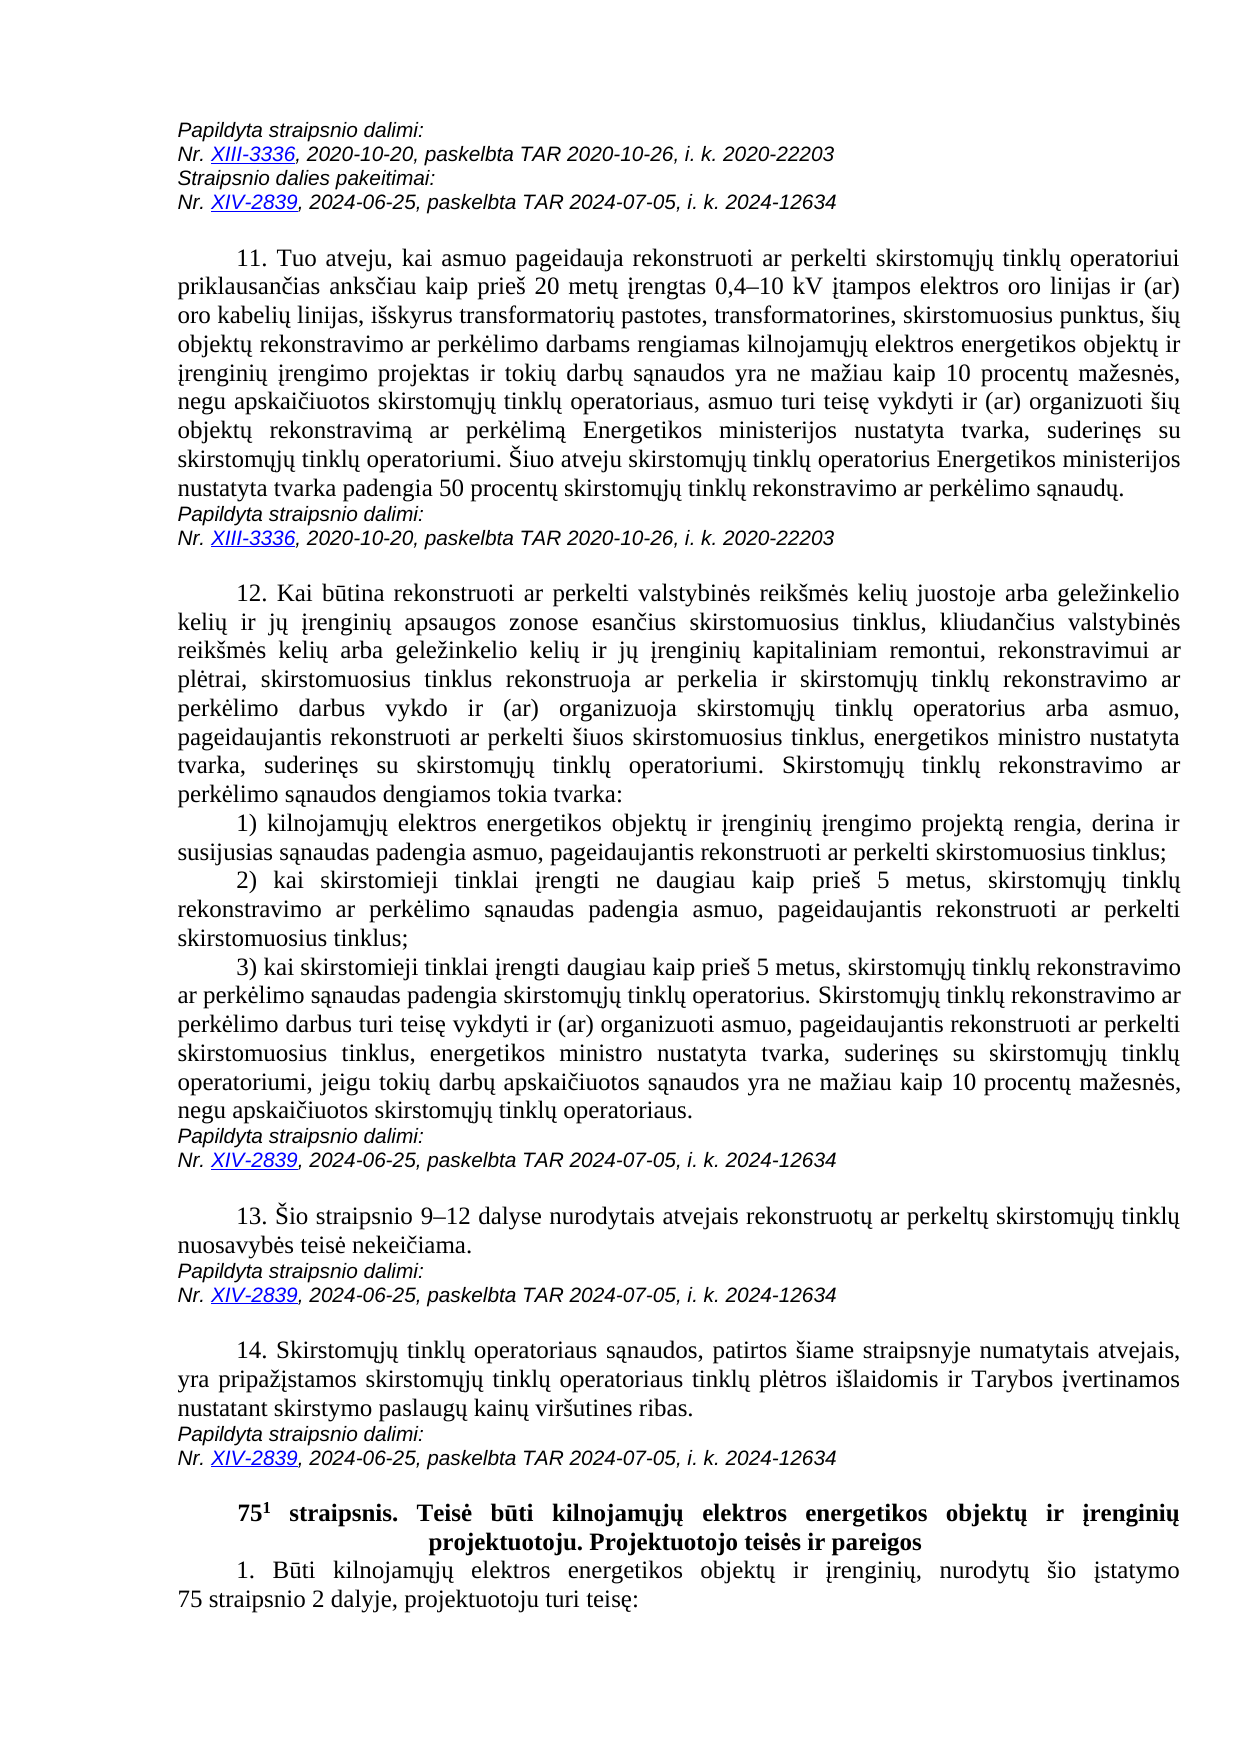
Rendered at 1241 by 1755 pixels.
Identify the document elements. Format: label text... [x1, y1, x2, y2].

text Nr. XIII-3336, 2020-10-20, paskelbta TAR 2020-10-26, i. k. 2020-22203 [177, 525, 1181, 549]
text Nr. XIV-2839, 2024-06-25, paskelbta TAR 2024-07-05, i. k. 2024-12634 [177, 1148, 1181, 1172]
text Nr. XIII-3336, 2020-10-20, paskelbta TAR 2020-10-26, i. k. 2020-22203 [177, 142, 1181, 166]
text Papildyta straipsnio dalimi: [177, 1124, 1181, 1148]
text Nr. XIV-2839, 2024-06-25, paskelbta TAR 2024-07-05, i. k. 2024-12634 [177, 190, 1181, 214]
text Papildyta straipsnio dalimi: [177, 501, 1181, 525]
text 3) kai skirstomieji tinklai įrengti daugiau kaip prieš 5 metus, skirstomųjų tinklų rekonstravimo ar perkėlimo sąnaudas padengia skirstomųjų tinklų operatorius. Skirstomųjų tinklų rekonstravimo ar perkėlimo darbus turi teisę vykdyti ir (ar) organizuoti asmuo, pageidaujantis rekonstruoti ar perkelti skirstomuosius tinklus, energetikos ministro nustatyta tvarka, suderinęs su skirstomųjų tinklų operatoriumi, jeigu tokių darbų apskaičiuotos sąnaudos yra ne mažiau kaip 10 procentų mažesnės, negu apskaičiuotos skirstomųjų tinklų operatoriaus. [177, 952, 1181, 1124]
text Nr. XIV-2839, 2024-06-25, paskelbta TAR 2024-07-05, i. k. 2024-12634 [177, 1445, 1181, 1469]
text 1. Būti kilnojamųjų elektros energetikos objektų ir įrenginių, nurodytų šio įstatymo 75 straipsnio 2 dalyje, projektuotoju turi teisę: [177, 1556, 1181, 1613]
text 12. Kai būtina rekonstruoti ar perkelti valstybinės reikšmės kelių juostoje arba geležinkelio kelių ir jų įrenginių apsaugos zonose esančius skirstomuosius tinklus, kliudančius valstybinės reikšmės kelių arba geležinkelio kelių ir jų įrenginių kapitaliniam remontui, rekonstravimui ar plėtrai, skirstomuosius tinklus rekonstruoja ar perkelia ir skirstomųjų tinklų rekonstravimo ar perkėlimo darbus vykdo ir (ar) organizuoja skirstomųjų tinklų operatorius arba asmuo, pageidaujantis rekonstruoti ar perkelti šiuos skirstomuosius tinklus, energetikos ministro nustatyta tvarka, suderinęs su skirstomųjų tinklų operatoriumi. Skirstomųjų tinklų rekonstravimo ar perkėlimo sąnaudos dengiamos tokia tvarka: [177, 578, 1181, 808]
text 13. Šio straipsnio 9–12 dalyse nurodytais atvejais rekonstruotų ar perkeltų skirstomųjų tinklų nuosavybės teisė nekeičiama. [177, 1201, 1181, 1258]
text Papildyta straipsnio dalimi: [177, 1258, 1181, 1282]
text 1) kilnojamųjų elektros energetikos objektų ir įrenginių įrengimo projektą rengia, derina ir susijusias sąnaudas padengia asmuo, pageidaujantis rekonstruoti ar perkelti skirstomuosius tinklus; [177, 808, 1181, 866]
text 14. Skirstomųjų tinklų operatoriaus sąnaudos, patirtos šiame straipsnyje numatytais atvejais, yra pripažįstamos skirstomųjų tinklų operatoriaus tinklų plėtros išlaidomis ir Tarybos įvertinamos nustatant skirstymo paslaugų kainų viršutines ribas. [177, 1335, 1181, 1421]
text Straipsnio dalies pakeitimai: [177, 166, 1181, 190]
text 11. Tuo atveju, kai asmuo pageidauja rekonstruoti ar perkelti skirstomųjų tinklų operatoriui priklausančias anksčiau kaip prieš 20 metų įrengtas 0,4–10 kV įtampos elektros oro linijas ir (ar) oro kabelių linijas, išskyrus transformatorių pastotes, transformatorines, skirstomuosius punktus, šių objektų rekonstravimo ar perkėlimo darbams rengiamas kilnojamųjų elektros energetikos objektų ir įrenginių įrengimo projektas ir tokių darbų sąnaudos yra ne mažiau kaip 10 procentų mažesnės, negu apskaičiuotos skirstomųjų tinklų operatoriaus, asmuo turi teisę vykdyti ir (ar) organizuoti šių objektų rekonstravimą ar perkėlimą Energetikos ministerijos nustatyta tvarka, suderinęs su skirstomųjų tinklų operatoriumi. Šiuo atveju skirstomųjų tinklų operatorius Energetikos ministerijos nustatyta tvarka padengia 50 procentų skirstomųjų tinklų rekonstravimo ar perkėlimo sąnaudų. [177, 243, 1181, 501]
text Nr. XIV-2839, 2024-06-25, paskelbta TAR 2024-07-05, i. k. 2024-12634 [177, 1282, 1181, 1306]
text 751 straipsnis. Teisė būti kilnojamųjų elektros energetikos objektų ir įrenginių projektuotoju. Projektuotojo teisės ir pareigos [237, 1498, 1181, 1556]
text 2) kai skirstomieji tinklai įrengti ne daugiau kaip prieš 5 metus, skirstomųjų tinklų rekonstravimo ar perkėlimo sąnaudas padengia asmuo, pageidaujantis rekonstruoti ar perkelti skirstomuosius tinklus; [177, 866, 1181, 952]
text Papildyta straipsnio dalimi: [177, 1421, 1181, 1445]
text Papildyta straipsnio dalimi: [177, 118, 1181, 142]
